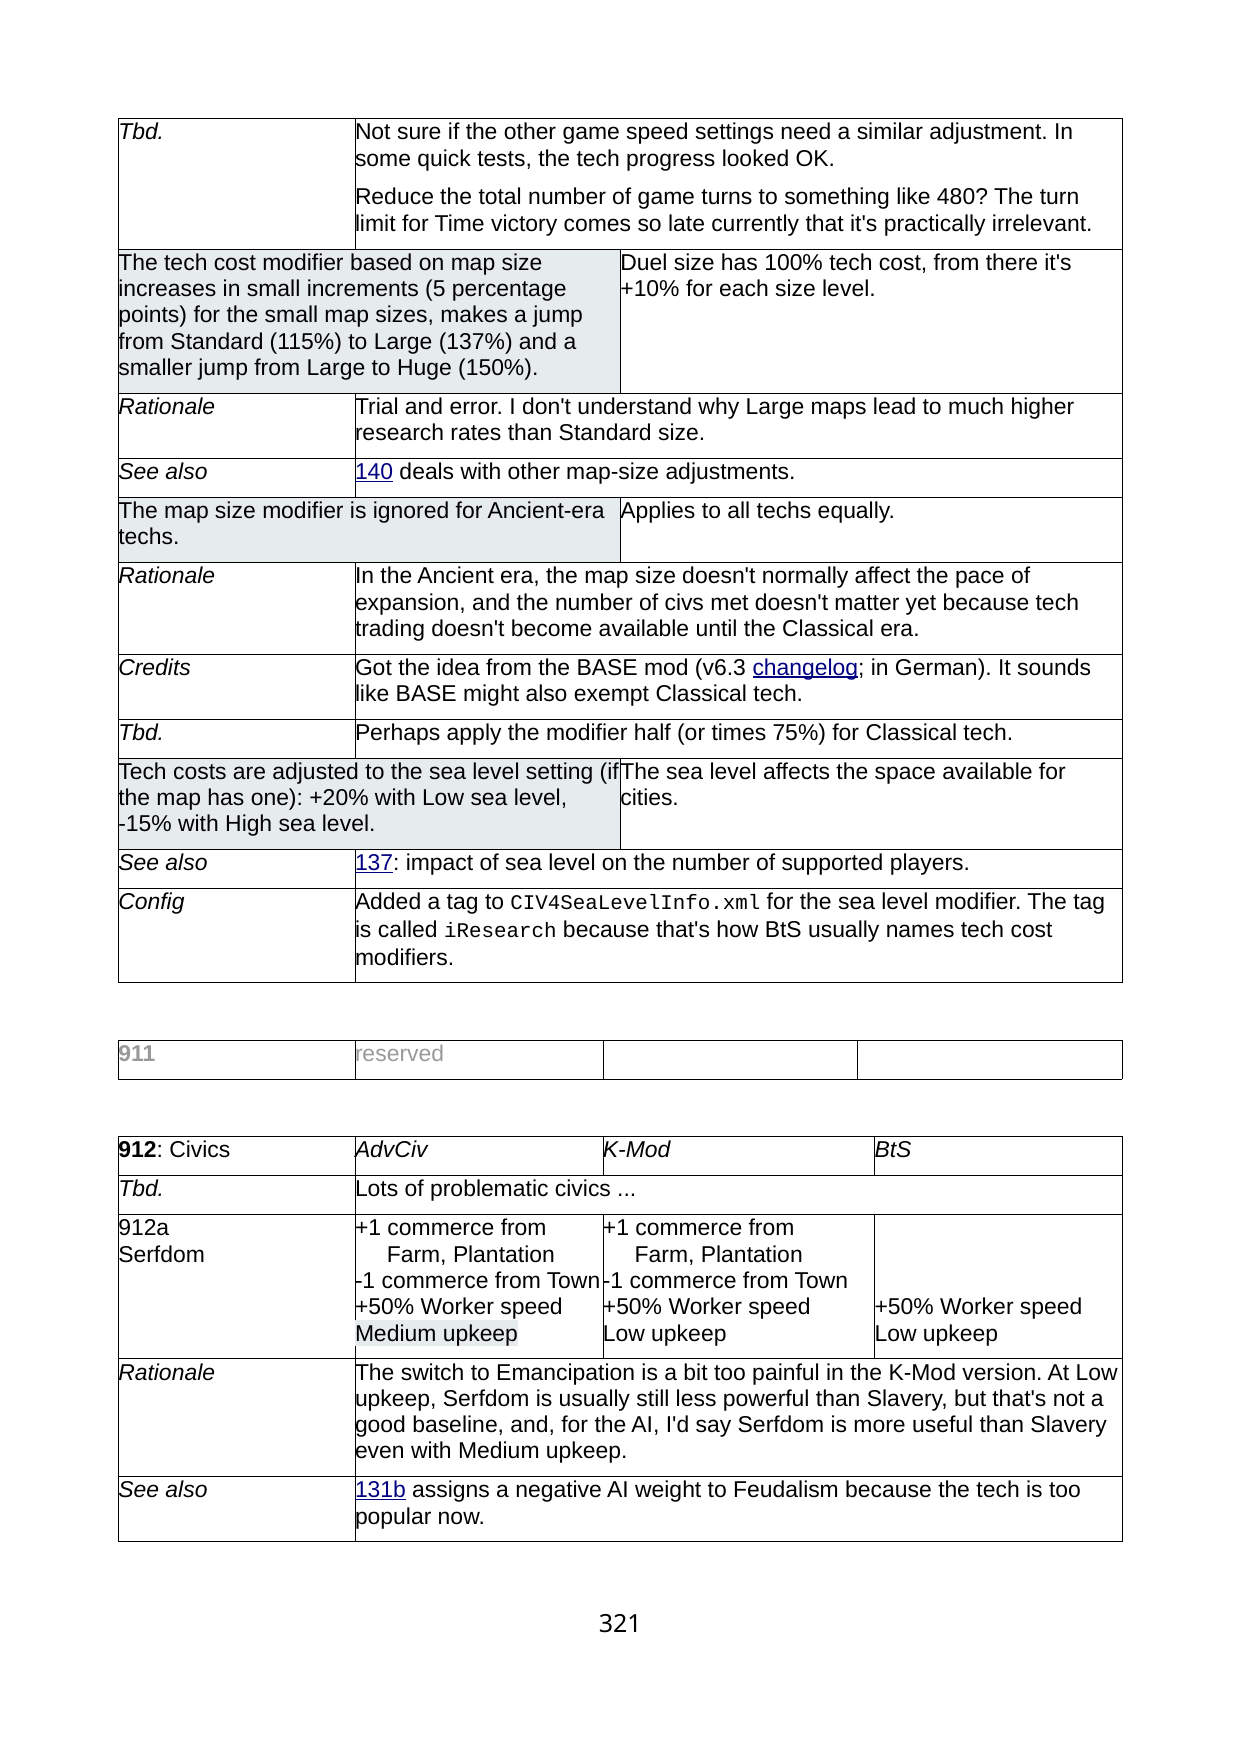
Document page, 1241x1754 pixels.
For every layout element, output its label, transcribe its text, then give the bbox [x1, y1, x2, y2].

table_cell The map size modifier is ignored for Ancient-era techs. [119, 498, 620, 562]
table_cell Tbd. [119, 119, 355, 248]
table_cell Rationale [119, 394, 355, 458]
table_cell Tbd. [119, 720, 355, 758]
table_cell Added a tag to CIV4SeaLevelInfo.xml for the sea level modifier. The tag is called iResearch because that's how BtS usually names tech cost modifiers. [356, 889, 1122, 982]
table_cell 140 deals with other map-size adjustments. [356, 459, 1122, 497]
table_header 911 [119, 1041, 355, 1079]
table_cell Credits [119, 655, 355, 719]
table_cell Got the idea from the BASE mod (v6.3 changelog; in German). It sounds like BASE might also exempt Classical tech. [356, 655, 1122, 719]
table_header AdvCiv [356, 1137, 603, 1175]
table_cell Config [119, 889, 355, 982]
table_cell Perhaps apply the modifier half (or times 75%) for Classical tech. [356, 720, 1122, 758]
table_header 912: Civics [119, 1137, 355, 1175]
table_cell Applies to all techs equally. [621, 498, 1122, 562]
table_header K-Mod [604, 1137, 874, 1175]
table_cell +1 commerce from Farm, Plantation -1 commerce from Town +50% Worker speed Medium upkeep [356, 1215, 603, 1358]
table_cell The tech cost modifier based on map size increases in small increments (5 percentage points) for the small map sizes, makes a jump from Standard (115%) to Large (137%) and a smaller jump from Large to Huge (150%). [119, 250, 620, 393]
table_cell See also [119, 1477, 355, 1541]
table_cell +50% Worker speed Low upkeep [875, 1215, 1122, 1358]
table_cell 131b assigns a negative AI weight to Feudalism because the tech is too popular now. [356, 1477, 1122, 1541]
table_cell The switch to Emancipation is a bit too painful in the K-Mod version. At Low upkeep, Serfdom is usually still less powerful than Slavery, but that's not a good baseline, and, for the AI, I'd say Serfdom is more useful than Slavery even with Medium upkeep. [356, 1359, 1122, 1476]
table_header BtS [875, 1137, 1122, 1175]
table_cell 137: impact of sea level on the number of supported players. [356, 850, 1122, 888]
table_cell The sea level affects the space available for cities. [621, 759, 1122, 849]
table_cell See also [119, 850, 355, 888]
table_cell Tbd. [119, 1176, 355, 1214]
table_header reserved [356, 1041, 603, 1079]
table_header [858, 1041, 1122, 1079]
table_cell Tech costs are adjusted to the sea level setting (if the map has one): +20% with Low sea level, -15% with High sea level. [119, 759, 620, 849]
table_cell Not sure if the other game speed settings need a similar adjustment. In some quick tests, the tech progress looked OK. Reduce the total number of game turns to something like 480? The turn limit for Time victory comes so late currently that it's practically irrelevant. [356, 119, 1122, 248]
table_cell Duel size has 100% tech cost, from there it's +10% for each size level. [621, 250, 1122, 393]
table_cell 912a Serfdom [119, 1215, 355, 1358]
table_header [604, 1041, 857, 1079]
table_cell +1 commerce from Farm, Plantation -1 commerce from Town +50% Worker speed Low upkeep [604, 1215, 874, 1358]
table_cell Rationale [119, 563, 355, 653]
table_cell Rationale [119, 1359, 355, 1476]
table_cell Trial and error. I don't understand why Large maps lead to much higher research rates than Standard size. [356, 394, 1122, 458]
table_cell See also [119, 459, 355, 497]
table_cell Lots of problematic civics ... [356, 1176, 1122, 1214]
table_cell In the Ancient era, the map size doesn't normally affect the pace of expansion, and the number of civs met doesn't matter yet because tech trading doesn't become available until the Classical era. [356, 563, 1122, 653]
